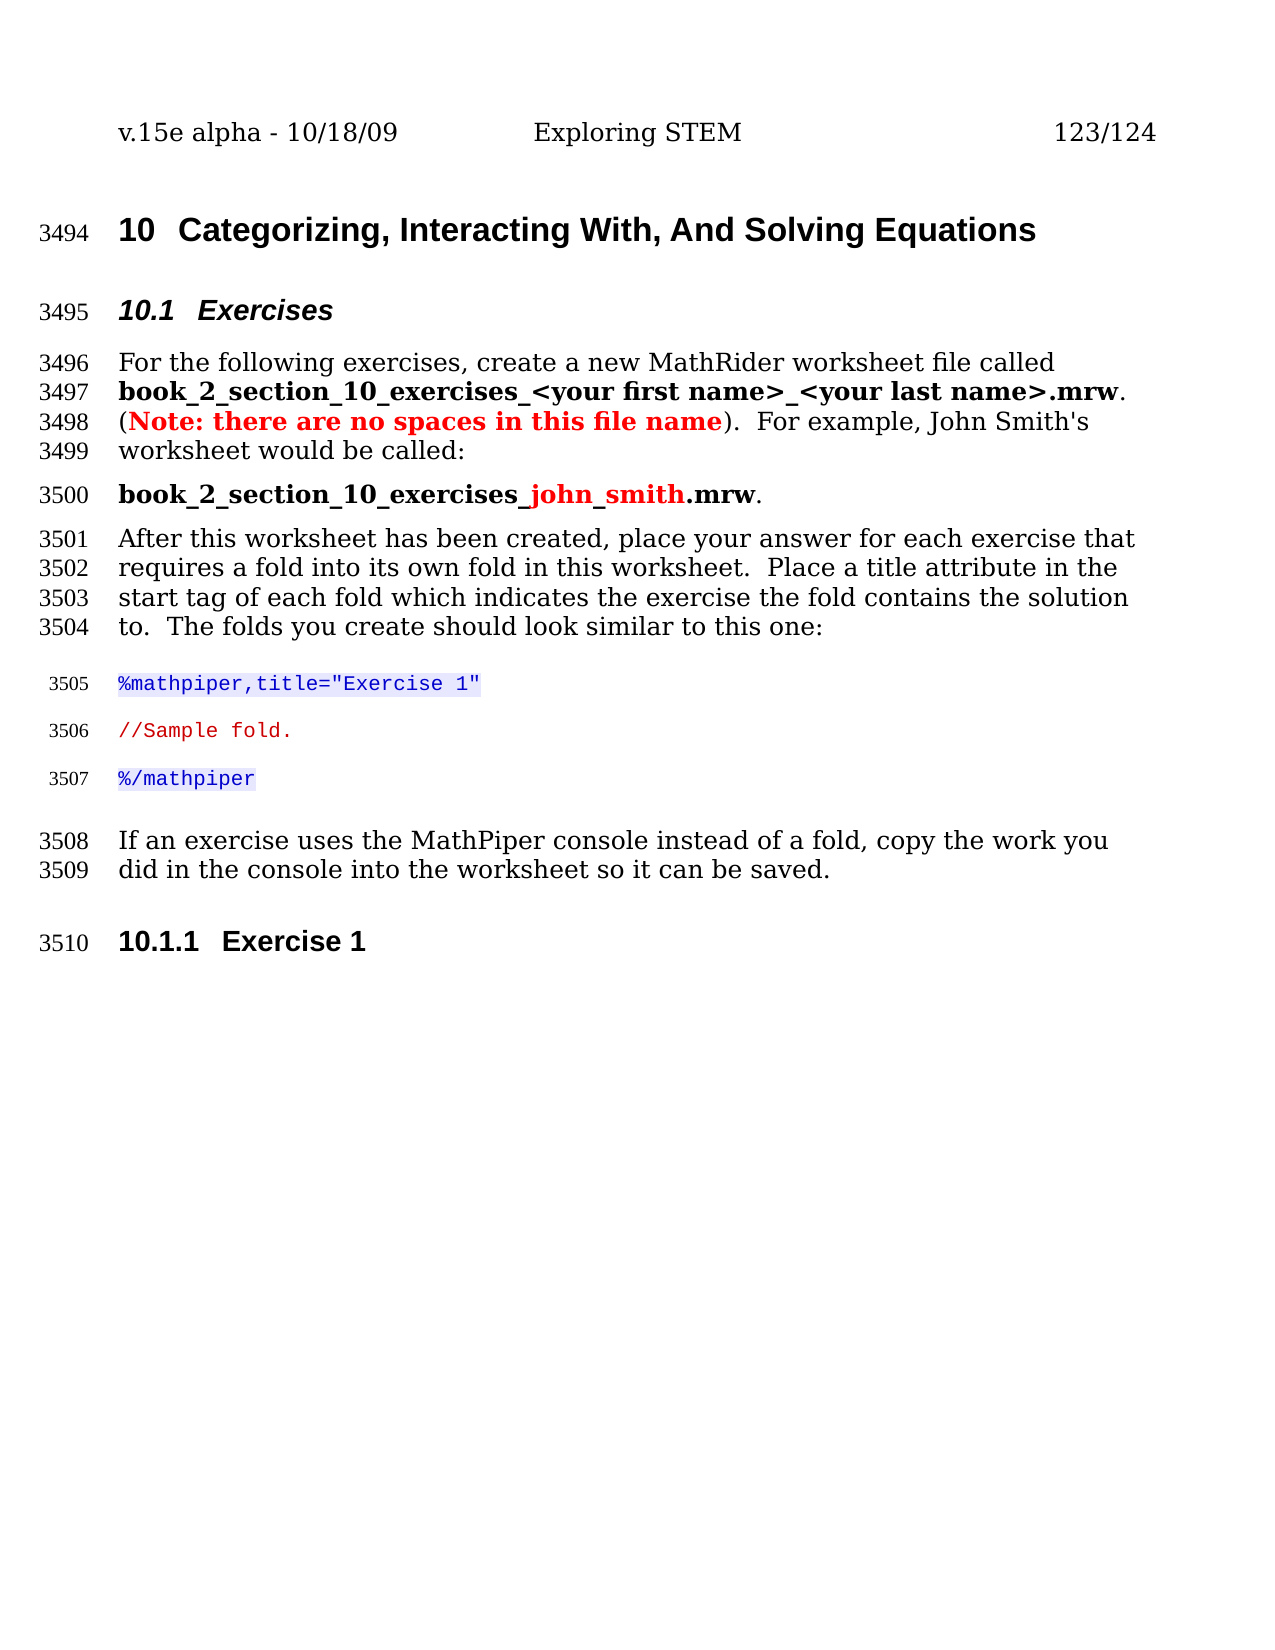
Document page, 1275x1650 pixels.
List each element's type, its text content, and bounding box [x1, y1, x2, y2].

text %mathpiper,title="Exercise 1" [118, 673, 1157, 697]
text //Sample fold. [118, 720, 1157, 744]
text If an exercise uses the MathPiper console instead of a fold, copy the work you did in the console into the worksheet so it can be saved. [118, 826, 1157, 884]
text For the following exercises, create a new MathRider worksheet file called book_2_section_10_exercises_<your first name>_<your last name>.mrw. (Note: there are no spaces in this file name). For example, John Smith's worksheet would be called: [118, 348, 1157, 465]
subtitle Exercises [118, 293, 1157, 327]
text %/mathpiper [118, 768, 1157, 791]
text book_2_section_10_exercises_john_smith.mrw. [118, 480, 1157, 509]
text After this worksheet has been created, place your answer for each exercise that requires a fold into its own fold in this worksheet. Place a title attribute in the start tag of each fold which indicates the exercise the fold contains the solution to. The folds you create should look similar to this one: [118, 524, 1157, 641]
subtitle Categorizing, Interacting With, And Solving Equations [118, 210, 1157, 248]
subtitle Exercise 1 [118, 923, 1157, 957]
